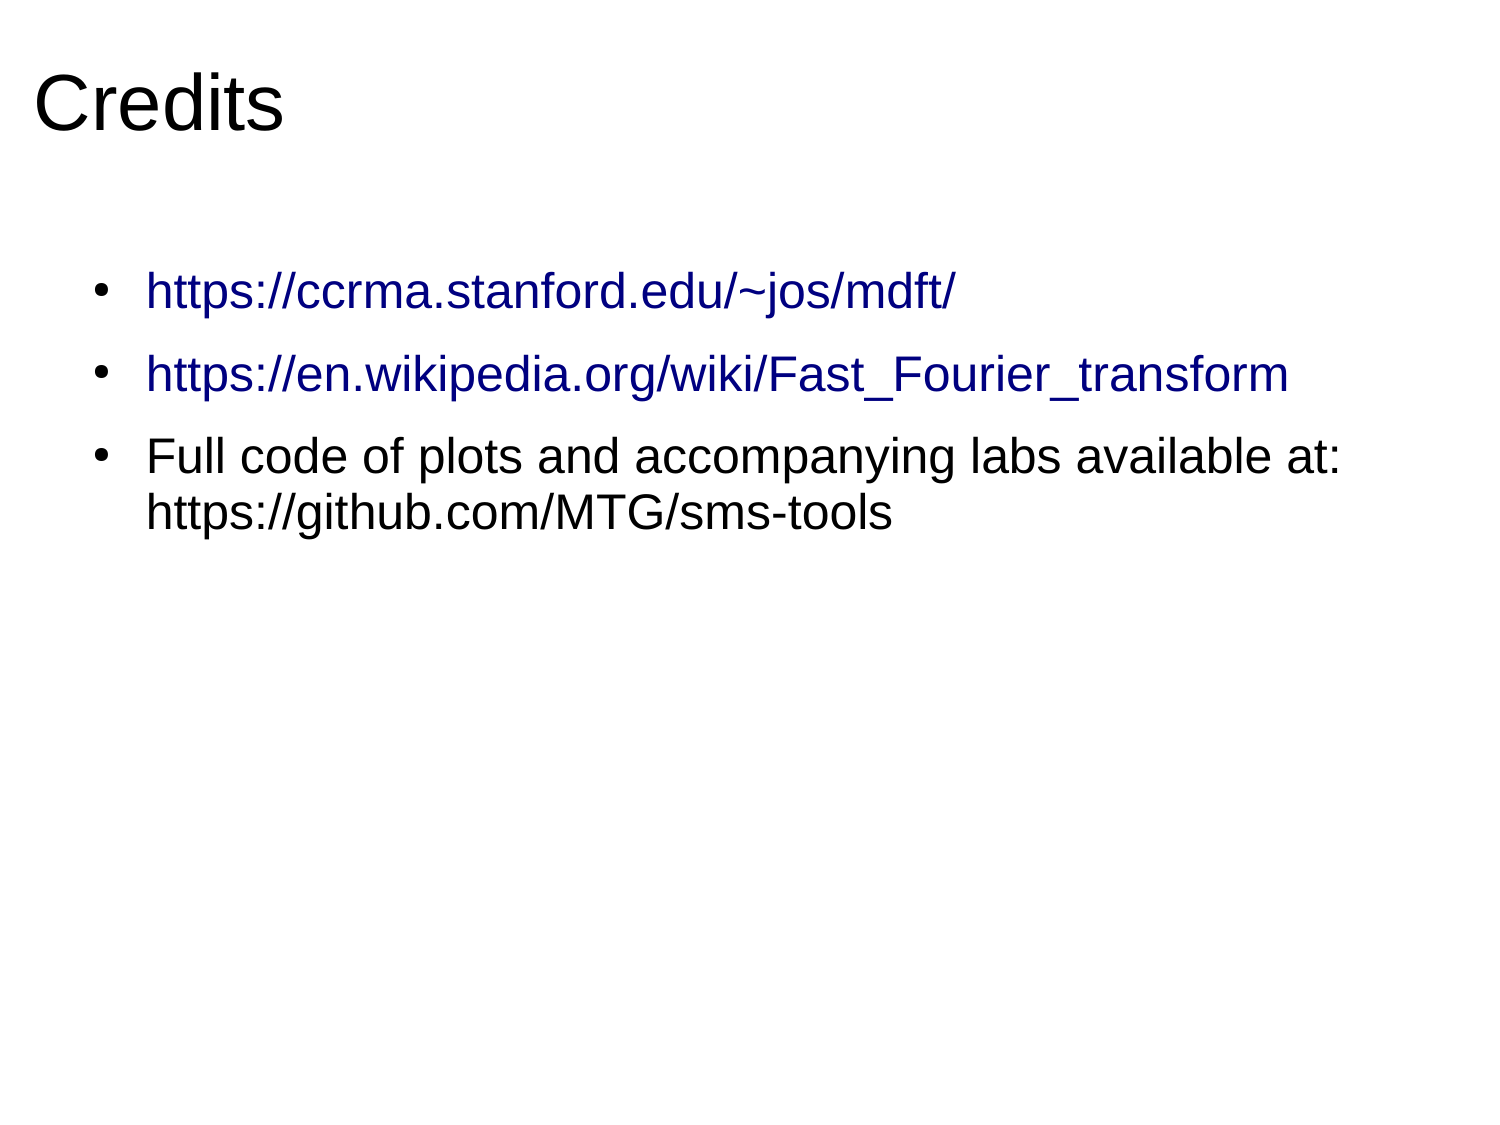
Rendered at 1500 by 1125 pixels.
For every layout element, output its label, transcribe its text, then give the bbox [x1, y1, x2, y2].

title Credits [33, 9, 1384, 197]
list https://ccrma.stanford.edu/~jos/mdft/ https://en.wikipedia.org/wiki/Fast_Fourier_transform Full code of plots and accompanying labs available at:https://github.com/MTG/sms-tools [75, 263, 1425, 916]
